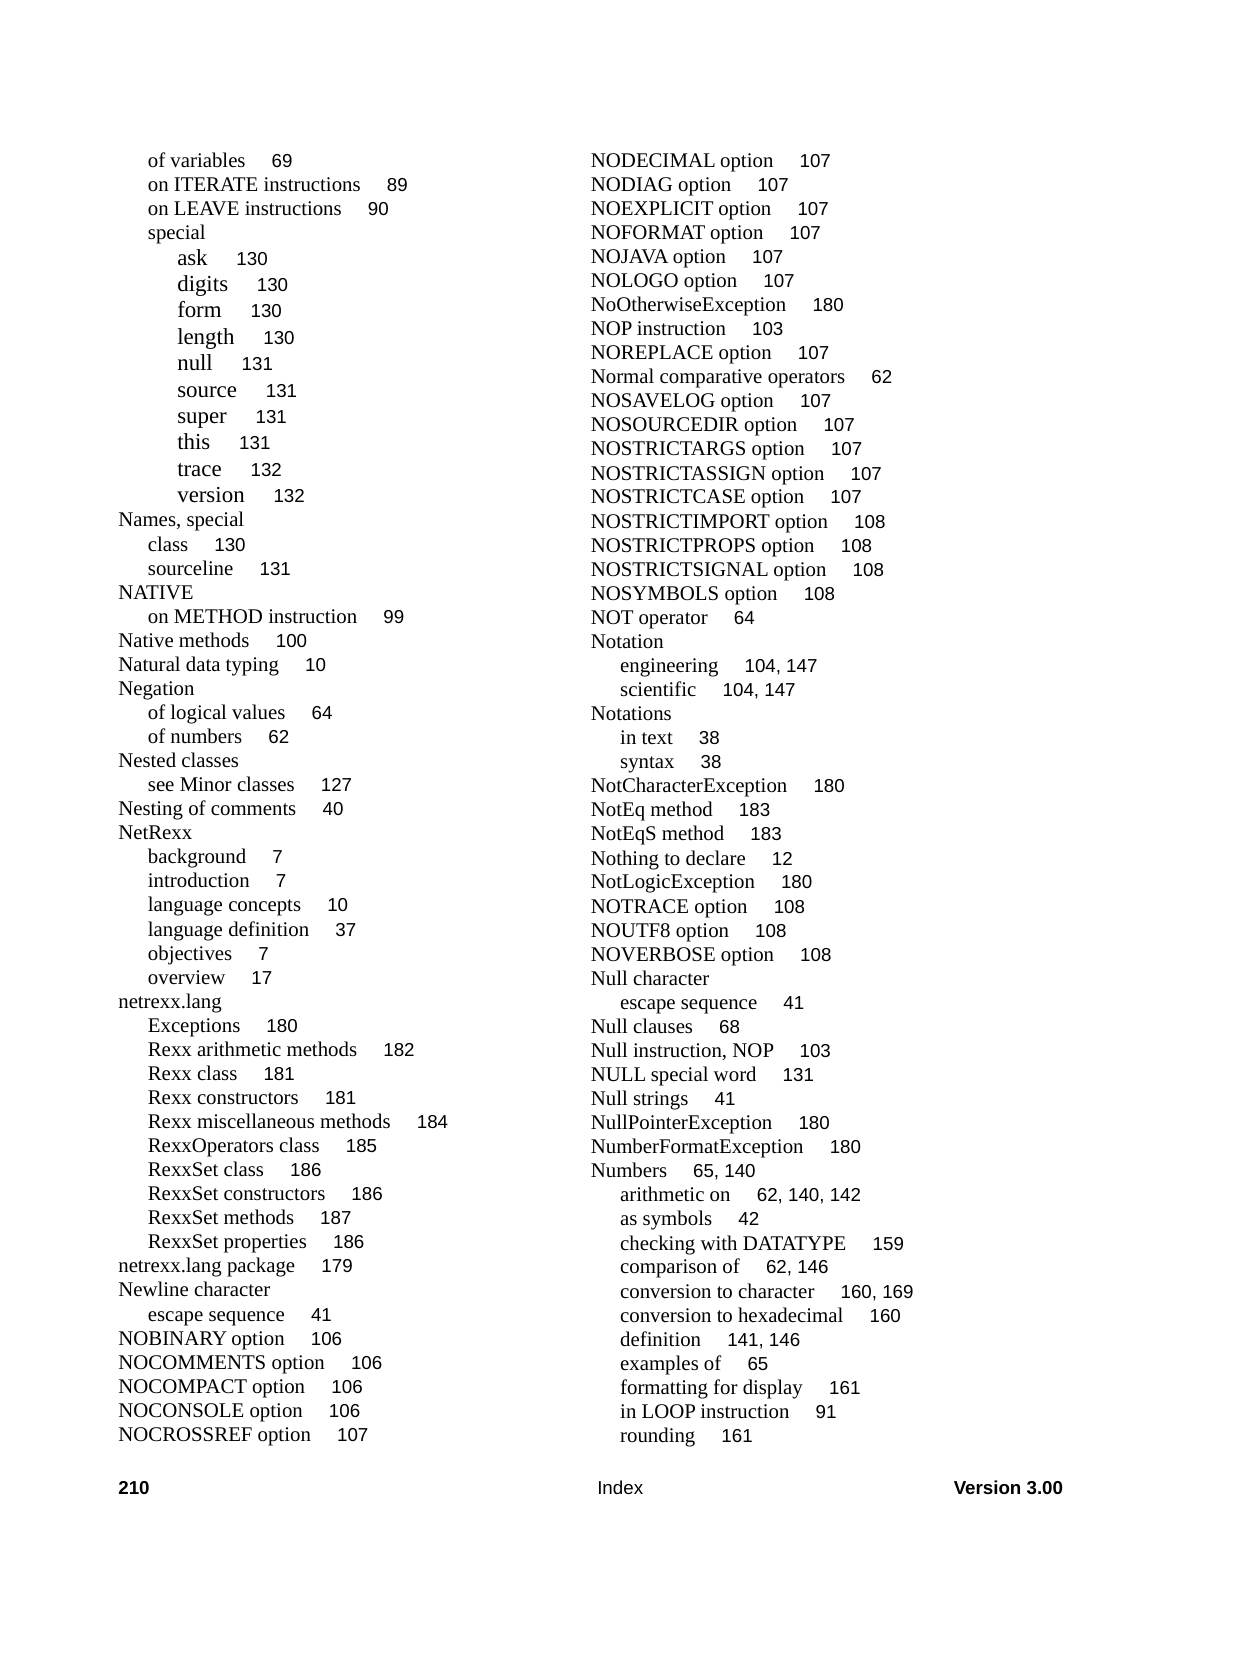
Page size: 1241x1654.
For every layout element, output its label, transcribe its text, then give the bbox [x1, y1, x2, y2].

text Newline character [118, 1277, 591, 1301]
text form 130 [177, 297, 591, 323]
text trace 132 [177, 455, 591, 481]
text NOSOURCEDIR option 107 [591, 412, 1063, 436]
text overview 17 [148, 964, 591, 989]
text Numbers 65, 140 [591, 1158, 1063, 1182]
text NOCONSOLE option 106 [118, 1398, 591, 1422]
text Nesting of comments 40 [118, 796, 591, 820]
text this 131 [177, 428, 591, 455]
text NODECIMAL option 107 [591, 148, 1063, 172]
text NOCOMPACT option 106 [118, 1374, 591, 1398]
text Null clauses 68 [591, 1014, 1063, 1038]
text language definition 37 [148, 916, 591, 941]
text scientific 104, 147 [620, 677, 1063, 701]
text RexxSet properties 186 [148, 1229, 591, 1253]
text RexxOperators class 185 [148, 1133, 591, 1157]
text RexxSet constructors 186 [148, 1181, 591, 1205]
text RexxSet methods 187 [148, 1205, 591, 1229]
text language concepts 10 [148, 892, 591, 916]
text Names, special [118, 507, 591, 531]
text special [148, 220, 591, 244]
text Rexx arithmetic methods 182 [148, 1037, 591, 1061]
text escape sequence 41 [148, 1301, 591, 1326]
text NOSTRICTASSIGN option 107 [591, 460, 1063, 484]
text background 7 [148, 844, 591, 868]
text NULL special word 131 [591, 1062, 1063, 1086]
text netrexx.lang package 179 [118, 1253, 591, 1277]
text null 131 [177, 349, 591, 376]
text Native methods 100 [118, 628, 591, 652]
text Notations [591, 701, 1063, 725]
text netrexx.lang [118, 989, 591, 1013]
text Null character [591, 966, 1063, 990]
text introduction 7 [148, 868, 591, 892]
text Natural data typing 10 [118, 652, 591, 676]
text NOFORMAT option 107 [591, 220, 1063, 244]
text NODIAG option 107 [591, 172, 1063, 196]
text NOT operator 64 [591, 605, 1063, 629]
text comparison of 62, 146 [620, 1254, 1063, 1278]
text NumberFormatException 180 [591, 1134, 1063, 1158]
text as symbols 42 [620, 1206, 1063, 1230]
text conversion to character 160, 169 [620, 1278, 1063, 1303]
text NOSTRICTCASE option 107 [591, 484, 1063, 508]
text syntax 38 [620, 749, 1063, 773]
text see Minor classes 127 [148, 772, 591, 796]
text NOREPLACE option 107 [591, 340, 1063, 364]
text Normal comparative operators 62 [591, 364, 1063, 388]
text escape sequence 41 [620, 990, 1063, 1014]
text conversion to hexadecimal 160 [620, 1303, 1063, 1327]
text NOJAVA option 107 [591, 244, 1063, 268]
text NoOtherwiseException 180 [591, 292, 1063, 316]
text ask 130 [177, 244, 591, 270]
text NotCharacterException 180 [591, 773, 1063, 797]
text NetRexx [118, 820, 591, 844]
text Notation [591, 629, 1063, 653]
text NotEq method 183 [591, 797, 1063, 821]
text digits 130 [177, 270, 591, 297]
text NOLOGO option 107 [591, 268, 1063, 292]
text NullPointerException 180 [591, 1110, 1063, 1134]
text Negation [118, 676, 591, 700]
text NOCROSSREF option 107 [118, 1422, 591, 1446]
text NOSTRICTARGS option 107 [591, 436, 1063, 460]
text NOSTRICTPROPS option 108 [591, 533, 1063, 557]
text NOSTRICTIMPORT option 108 [591, 508, 1063, 533]
text rounding 161 [620, 1423, 1063, 1447]
text length 130 [177, 323, 591, 349]
text NOTRACE option 108 [591, 893, 1063, 918]
text NotEqS method 183 [591, 821, 1063, 845]
text super 131 [177, 402, 591, 428]
text Nothing to declare 12 [591, 845, 1063, 869]
text of variables 69 [148, 148, 591, 172]
text of numbers 62 [148, 724, 591, 748]
text examples of 65 [620, 1351, 1063, 1375]
text engineering 104, 147 [620, 653, 1063, 677]
text NOUTF8 option 108 [591, 918, 1063, 942]
text Rexx constructors 181 [148, 1085, 591, 1109]
text NOCOMMENTS option 106 [118, 1349, 591, 1374]
text Exceptions 180 [148, 1013, 591, 1037]
text objectives 7 [148, 941, 591, 964]
text source 131 [177, 376, 591, 402]
text RexxSet class 186 [148, 1157, 591, 1181]
text checking with DATATYPE 159 [620, 1230, 1063, 1254]
text version 132 [177, 481, 591, 507]
text NOBINARY option 106 [118, 1326, 591, 1349]
text NOP instruction 103 [591, 316, 1063, 340]
text NotLogicException 180 [591, 869, 1063, 893]
text Null instruction, NOP 103 [591, 1038, 1063, 1062]
text NOSTRICTSIGNAL option 108 [591, 557, 1063, 581]
text on LEAVE instructions 90 [148, 196, 591, 220]
text arithmetic on 62, 140, 142 [620, 1182, 1063, 1206]
text of logical values 64 [148, 700, 591, 724]
text sourceline 131 [148, 556, 591, 579]
text on ITERATE instructions 89 [148, 172, 591, 196]
text in text 38 [620, 725, 1063, 749]
text NATIVE [118, 579, 591, 604]
text Rexx miscellaneous methods 184 [148, 1109, 591, 1133]
text Rexx class 181 [148, 1061, 591, 1085]
text Null strings 41 [591, 1086, 1063, 1110]
text NOVERBOSE option 108 [591, 942, 1063, 966]
text Nested classes [118, 748, 591, 772]
text NOSAVELOG option 107 [591, 388, 1063, 412]
text NOEXPLICIT option 107 [591, 196, 1063, 220]
text definition 141, 146 [620, 1327, 1063, 1351]
text in LOOP instruction 91 [620, 1399, 1063, 1423]
text formatting for display 161 [620, 1375, 1063, 1399]
text on METHOD instruction 99 [148, 604, 591, 628]
text NOSYMBOLS option 108 [591, 581, 1063, 605]
text class 130 [148, 531, 591, 556]
